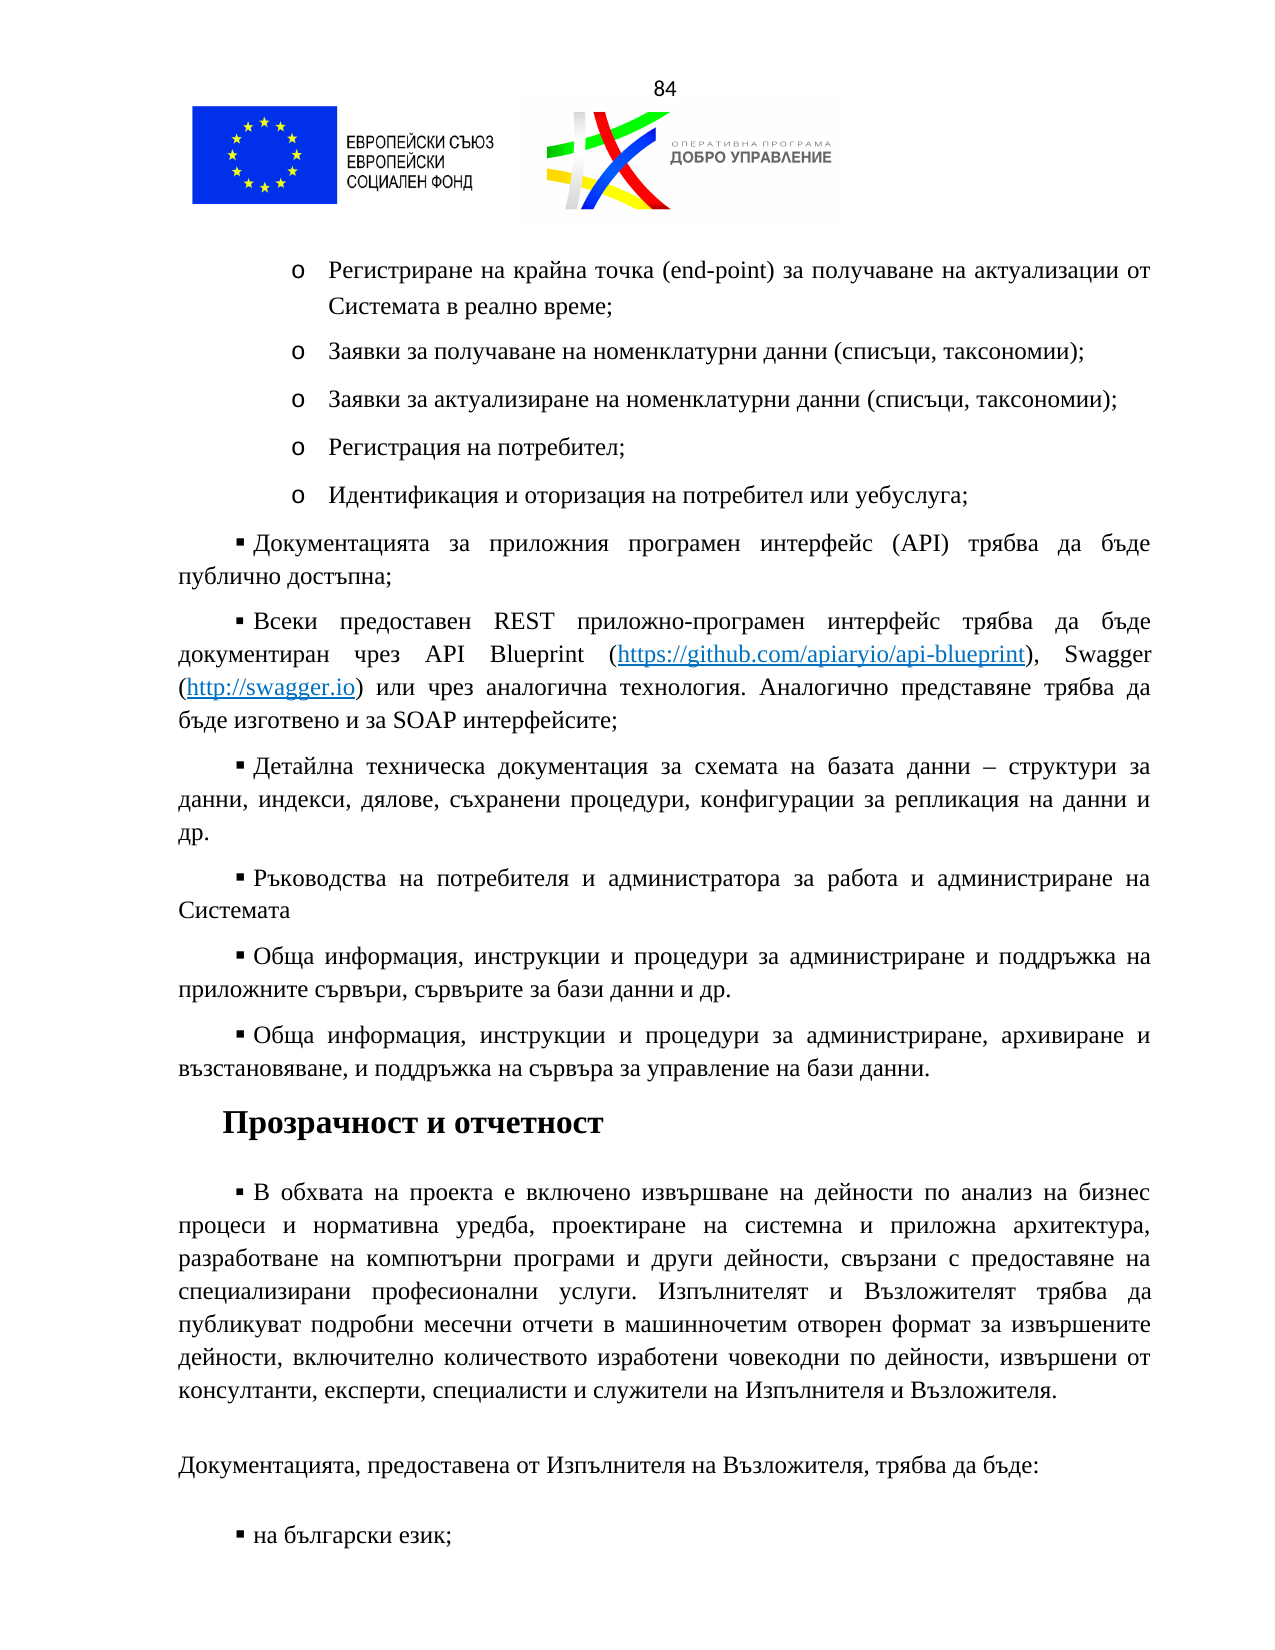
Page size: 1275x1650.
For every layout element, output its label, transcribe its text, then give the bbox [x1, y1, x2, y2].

list Регистриране на крайна точка (end-point) за получаване на актуализации от Системата в реално време; [291, 256, 1152, 319]
list Всеки предоставен REST приложно-програмен интерфейс трябва да бъде документиран чрез API Blueprint (https://github.com/apiaryio/api-blueprint), Swagger (http://swagger.io) или чрез аналогична технология. Аналогично представяне трябва да бъде изготвено и за SOAP интерфейсите; [178, 606, 1152, 734]
list Заявки за актуализиране на номенклатурни данни (списъци, таксономии); [291, 384, 1152, 415]
subtitle Документацията, предоставена от изпълнителя на възложителя, трябва да бъде: [178, 1451, 1152, 1479]
list В обхвата на проекта е включено извършване на дейности по анализ на бизнес процеси и нормативна уредба, проектиране на системна и приложна архитектура, разработване на компютърни програми и други дейности, свързани с предоставяне на специализирани професионални услуги. Изпълнителят и възложителят трябва да публикуват подробни месечни отчети в машинночетим отворен формат за извършените дейности, включително количеството изработени човекодни по дейности, извършени от консултанти, експерти, специалисти и служители на изпълнителя и възложителя. [178, 1177, 1152, 1403]
subtitle Прозрачност и отчетност [222, 1102, 1152, 1141]
list Регистрация на потребител; [291, 432, 1152, 463]
list на български език; [178, 1521, 1152, 1549]
list Заявки за получаване на номенклатурни данни (списъци, таксономии); [291, 336, 1152, 367]
list Обща информация, инструкции и процедури за администриране, архивиране и възстановяване, и поддръжка на сървъра за управление на бази данни. [178, 1020, 1152, 1081]
list Ръководства на потребителя и администратора за работа и администриране на Системата [178, 863, 1152, 924]
list Идентификация и оторизация на потребител или уебуслуга; [291, 480, 1152, 511]
list Документацията за приложния програмен интерфейс (API) трябва да бъде публично достъпна; [178, 528, 1152, 590]
list Обща информация, инструкции и процедури за администриране и поддръжка на приложните сървъри, сървърите за бази данни и др. [178, 941, 1152, 1003]
list Детайлна техническа документация за схемата на базата данни – структури за данни, индекси, дялове, съхранени процедури, конфигурации за репликация на данни и др. [178, 751, 1152, 846]
